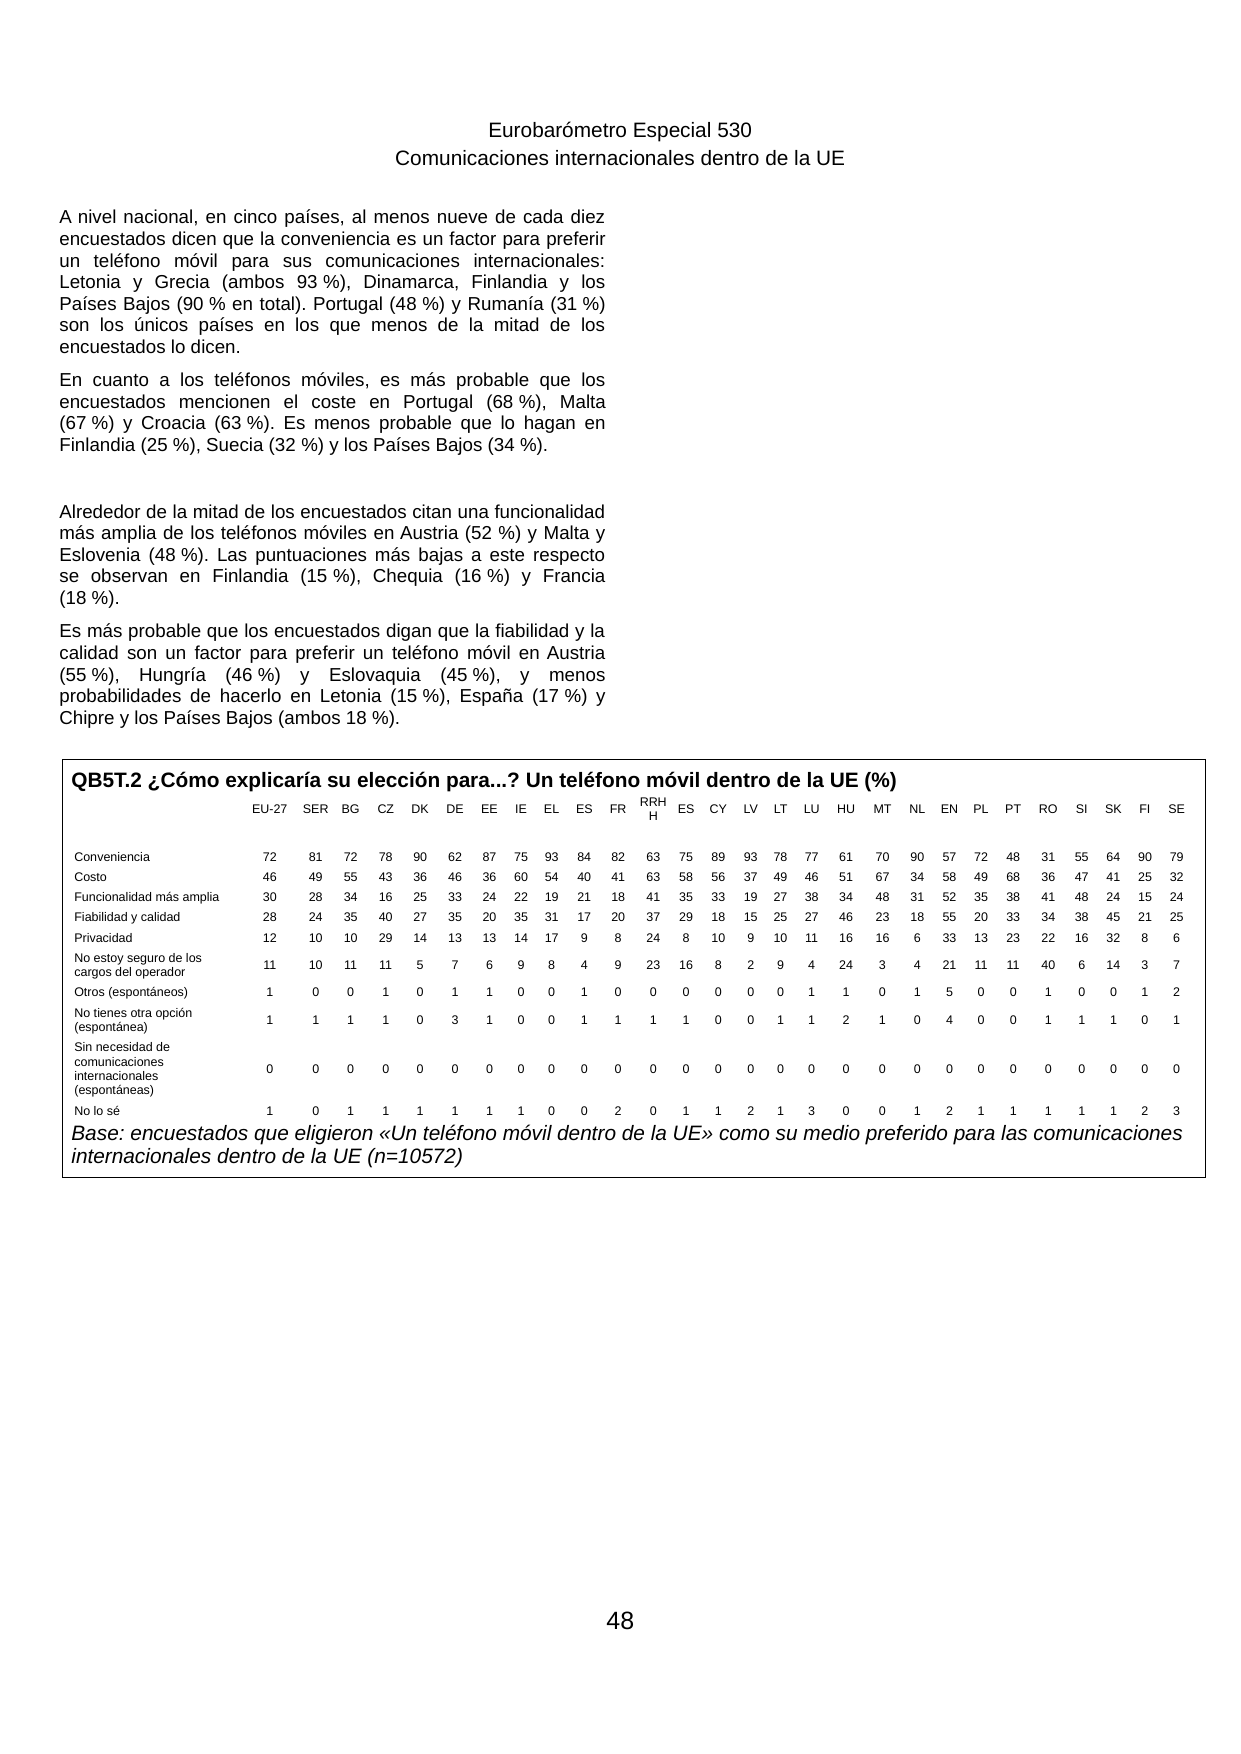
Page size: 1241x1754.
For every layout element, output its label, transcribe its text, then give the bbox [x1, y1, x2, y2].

table_header NL [901, 792, 933, 826]
table_cell 0 [472, 1037, 506, 1100]
table_cell 0 [1029, 1037, 1067, 1100]
table_cell 23 [997, 927, 1029, 947]
text Alrededor de la mitad de los encuestados citan una funcionalidad más amplia de los teléfonos móviles en Austria (52 %) y Malta y Eslovenia (48 %). Las puntuaciones más bajas a este respecto se observan en Finlandia (15 %), Chequia (16 %) y Francia (18 %). [59, 501, 605, 608]
table_cell 1 [369, 1002, 402, 1037]
table_cell 3 [438, 1002, 472, 1037]
table_cell 24 [635, 927, 671, 947]
table_header DE [438, 792, 472, 826]
table_cell 1 [567, 982, 601, 1002]
table_cell Funcionalidad más amplia [71, 887, 241, 907]
table_cell 0 [934, 1037, 965, 1100]
table_cell [965, 826, 997, 846]
table_cell 10 [299, 948, 332, 982]
table_cell 0 [1067, 1037, 1096, 1100]
table_cell 46 [438, 867, 472, 887]
table_cell [567, 826, 601, 846]
table_cell [828, 826, 864, 846]
table_cell 1 [1096, 1002, 1130, 1037]
table_cell 55 [1067, 846, 1096, 867]
table_cell 35 [671, 887, 701, 907]
table_cell 5 [403, 948, 437, 982]
table_header CY [701, 792, 736, 826]
table_cell 67 [864, 867, 901, 887]
table_cell 2 [934, 1100, 965, 1120]
table_header MT [864, 792, 901, 826]
table_header SI [1067, 792, 1096, 826]
table_cell 70 [864, 846, 901, 867]
table_cell 0 [241, 1037, 298, 1100]
table_cell 1 [828, 982, 864, 1002]
table_cell [997, 826, 1029, 846]
table_header RRHH [635, 792, 671, 826]
table_cell 14 [1096, 948, 1130, 982]
table_cell 0 [536, 1037, 567, 1100]
table_cell 72 [332, 846, 368, 867]
table_cell 14 [403, 927, 437, 947]
table_cell 0 [369, 1037, 402, 1100]
table_cell 11 [965, 948, 997, 982]
table_cell 0 [765, 982, 795, 1002]
table_cell [701, 826, 736, 846]
table_cell 1 [901, 1100, 933, 1120]
table_cell 6 [472, 948, 506, 982]
table_cell 64 [1096, 846, 1130, 867]
table_cell 9 [567, 927, 601, 947]
table_cell 8 [701, 948, 736, 982]
table_cell 15 [1130, 887, 1159, 907]
table_cell 2 [736, 948, 765, 982]
table_cell 8 [671, 927, 701, 947]
table_cell 1 [1096, 1100, 1130, 1120]
table_cell 0 [299, 982, 332, 1002]
table_cell 9 [506, 948, 536, 982]
table_header FI [1130, 792, 1159, 826]
table_cell 11 [997, 948, 1029, 982]
table_cell 1 [567, 1002, 601, 1037]
table_cell 6 [1067, 948, 1096, 982]
table_cell 0 [635, 1037, 671, 1100]
table_header LT [765, 792, 795, 826]
table_cell Otros (espontáneos) [71, 982, 241, 1002]
table_cell 27 [795, 907, 828, 927]
table_header [71, 792, 241, 826]
table_cell 33 [934, 927, 965, 947]
table_cell 25 [1160, 907, 1193, 927]
table_cell 18 [701, 907, 736, 927]
table_cell 2 [736, 1100, 765, 1120]
table_cell 4 [901, 948, 933, 982]
table_cell 75 [506, 846, 536, 867]
table_cell [438, 826, 472, 846]
table_cell Costo [71, 867, 241, 887]
table_cell 49 [765, 867, 795, 887]
table_cell 1 [701, 1100, 736, 1120]
table_cell 0 [864, 1037, 901, 1100]
table_cell 78 [369, 846, 402, 867]
table_cell 90 [1130, 846, 1159, 867]
table_cell 55 [332, 867, 368, 887]
table_cell 16 [864, 927, 901, 947]
table_cell 34 [901, 867, 933, 887]
table_cell 40 [567, 867, 601, 887]
table_cell 1 [671, 1100, 701, 1120]
table_cell 33 [701, 887, 736, 907]
table_cell 21 [1130, 907, 1159, 927]
table_cell 78 [765, 846, 795, 867]
table_cell 89 [701, 846, 736, 867]
table_cell 25 [1130, 867, 1159, 887]
table_cell 0 [403, 1037, 437, 1100]
table_cell 34 [332, 887, 368, 907]
table_cell 0 [701, 982, 736, 1002]
table_cell 48 [864, 887, 901, 907]
table_cell 63 [635, 846, 671, 867]
table_cell 0 [701, 1037, 736, 1100]
table_cell 1 [369, 982, 402, 1002]
table_cell 1 [671, 1002, 701, 1037]
table_cell 1 [795, 982, 828, 1002]
table_cell No tienes otra opción (espontánea) [71, 1002, 241, 1037]
table_cell 93 [736, 846, 765, 867]
table_cell 0 [536, 1100, 567, 1120]
table_cell 43 [369, 867, 402, 887]
table_cell 2 [1130, 1100, 1159, 1120]
table_cell 10 [765, 927, 795, 947]
table_cell 68 [997, 867, 1029, 887]
table_header DK [403, 792, 437, 826]
table_cell 35 [438, 907, 472, 927]
table_cell Conveniencia [71, 846, 241, 867]
table_cell 0 [506, 1002, 536, 1037]
table_cell 25 [403, 887, 437, 907]
table_header LU [795, 792, 828, 826]
table_cell 38 [795, 887, 828, 907]
table_cell 32 [1096, 927, 1130, 947]
table_cell 17 [567, 907, 601, 927]
table_cell 1 [403, 1100, 437, 1120]
table_cell Sin necesidad de comunicaciones internacionales (espontáneas) [71, 1037, 241, 1100]
table_cell 16 [828, 927, 864, 947]
table_cell [241, 826, 298, 846]
table_cell 0 [864, 982, 901, 1002]
table_cell 36 [403, 867, 437, 887]
table_cell 1 [438, 1100, 472, 1120]
table_cell 0 [997, 1037, 1029, 1100]
table_cell 9 [601, 948, 635, 982]
table_cell 46 [828, 907, 864, 927]
table_cell 3 [1160, 1100, 1193, 1120]
table_cell 0 [1096, 982, 1130, 1002]
table_cell 6 [1160, 927, 1193, 947]
table_cell 24 [828, 948, 864, 982]
table_cell 35 [506, 907, 536, 927]
table_cell 9 [765, 948, 795, 982]
table_cell 34 [1029, 907, 1067, 927]
table_cell 1 [635, 1002, 671, 1037]
text Es más probable que los encuestados digan que la fiabilidad y la calidad son un factor para preferir un teléfono móvil en Austria (55 %), Hungría (46 %) y Eslovaquia (45 %), y menos probabilidades de hacerlo en Letonia (15 %), España (17 %) y Chipre y los Países Bajos (ambos 18 %). [59, 620, 605, 728]
table_cell 84 [567, 846, 601, 867]
table_cell 12 [241, 927, 298, 947]
table_cell 0 [567, 1100, 601, 1120]
table_header IE [506, 792, 536, 826]
table_cell 4 [567, 948, 601, 982]
table_cell 1 [864, 1002, 901, 1037]
table_cell 1 [795, 1002, 828, 1037]
table_cell 41 [1029, 887, 1067, 907]
table_cell 37 [736, 867, 765, 887]
table_cell 11 [241, 948, 298, 982]
table_cell 1 [1029, 982, 1067, 1002]
table_cell 33 [438, 887, 472, 907]
table_cell [671, 826, 701, 846]
table_cell 16 [369, 887, 402, 907]
table_cell Privacidad [71, 927, 241, 947]
table_cell 0 [901, 1037, 933, 1100]
table_cell [332, 826, 368, 846]
table_cell 62 [438, 846, 472, 867]
table_cell 10 [332, 927, 368, 947]
table_cell 31 [901, 887, 933, 907]
table_cell 0 [536, 982, 567, 1002]
table_cell 51 [828, 867, 864, 887]
table_cell 63 [635, 867, 671, 887]
table_cell 81 [299, 846, 332, 867]
table_cell 13 [965, 927, 997, 947]
table_cell 1 [901, 982, 933, 1002]
table_cell 0 [601, 1037, 635, 1100]
table_cell 0 [765, 1037, 795, 1100]
table_cell 77 [795, 846, 828, 867]
table_cell 0 [795, 1037, 828, 1100]
table_cell 46 [795, 867, 828, 887]
table_cell 48 [1067, 887, 1096, 907]
table_cell [403, 826, 437, 846]
table_cell No lo sé [71, 1100, 241, 1120]
table_cell 28 [241, 907, 298, 927]
table_cell 0 [403, 1002, 437, 1037]
table_cell 24 [1096, 887, 1130, 907]
table_cell 0 [901, 1002, 933, 1037]
table_cell [1160, 826, 1193, 846]
table_cell 1 [369, 1100, 402, 1120]
table_cell 0 [736, 1037, 765, 1100]
table_cell 35 [965, 887, 997, 907]
table_cell 3 [864, 948, 901, 982]
table_cell 27 [403, 907, 437, 927]
table_cell No estoy seguro de los cargos del operador [71, 948, 241, 982]
table_cell 0 [635, 982, 671, 1002]
table_cell 0 [601, 982, 635, 1002]
table_cell 1 [506, 1100, 536, 1120]
table_cell [299, 826, 332, 846]
table_cell 47 [1067, 867, 1096, 887]
table_cell 31 [1029, 846, 1067, 867]
table_cell 46 [241, 867, 298, 887]
table_cell [934, 826, 965, 846]
table_cell 54 [536, 867, 567, 887]
table_cell 4 [795, 948, 828, 982]
table_cell [472, 826, 506, 846]
table_cell 20 [601, 907, 635, 927]
table_cell 5 [934, 982, 965, 1002]
table_cell 36 [1029, 867, 1067, 887]
table_cell [864, 826, 901, 846]
table_cell 13 [472, 927, 506, 947]
table_cell 0 [332, 982, 368, 1002]
table_cell 52 [934, 887, 965, 907]
table_cell 0 [736, 1002, 765, 1037]
table_cell 0 [1130, 1037, 1159, 1100]
text QB5T.2 ¿Cómo explicaría su elección para...? Un teléfono móvil dentro de la UE (%) [71, 768, 1197, 792]
table_cell [765, 826, 795, 846]
table_cell 35 [332, 907, 368, 927]
table_cell 1 [1130, 982, 1159, 1002]
table_cell 11 [369, 948, 402, 982]
table_cell 21 [934, 948, 965, 982]
table_cell 1 [601, 1002, 635, 1037]
table_cell 8 [1130, 927, 1159, 947]
table_cell 20 [472, 907, 506, 927]
table_cell 48 [997, 846, 1029, 867]
table_cell 0 [536, 1002, 567, 1037]
table_cell 19 [536, 887, 567, 907]
table_cell 1 [241, 982, 298, 1002]
table_cell 1 [1067, 1100, 1096, 1120]
table_cell 24 [1160, 887, 1193, 907]
table_cell 38 [997, 887, 1029, 907]
table_cell 41 [635, 887, 671, 907]
table_header SK [1096, 792, 1130, 826]
table_cell 2 [601, 1100, 635, 1120]
table_cell 27 [765, 887, 795, 907]
table_cell 24 [472, 887, 506, 907]
table_cell 2 [1160, 982, 1193, 1002]
table_header PT [997, 792, 1029, 826]
table_cell 58 [671, 867, 701, 887]
table_cell 33 [997, 907, 1029, 927]
table_header EN [934, 792, 965, 826]
table_cell 60 [506, 867, 536, 887]
table_header BG [332, 792, 368, 826]
table_cell 49 [299, 867, 332, 887]
table_cell 7 [1160, 948, 1193, 982]
table_cell 0 [1160, 1037, 1193, 1100]
table_cell 1 [765, 1002, 795, 1037]
text En cuanto a los teléfonos móviles, es más probable que los encuestados mencionen el coste en Portugal (68 %), Malta (67 %) y Croacia (63 %). Es menos probable que lo hagan en Finlandia (25 %), Suecia (32 %) y los Países Bajos (34 %). [59, 369, 605, 455]
table_cell 1 [241, 1100, 298, 1120]
table_cell 82 [601, 846, 635, 867]
table_cell 87 [472, 846, 506, 867]
table_cell 30 [241, 887, 298, 907]
table_cell 1 [332, 1002, 368, 1037]
table_cell 29 [369, 927, 402, 947]
table_cell 49 [965, 867, 997, 887]
table_cell 0 [506, 1037, 536, 1100]
table_cell 1 [332, 1100, 368, 1120]
table_cell 15 [736, 907, 765, 927]
table_cell 1 [765, 1100, 795, 1120]
table_cell [369, 826, 402, 846]
table_cell 0 [997, 1002, 1029, 1037]
table_cell 61 [828, 846, 864, 867]
table_cell [536, 826, 567, 846]
table_cell 2 [828, 1002, 864, 1037]
table_cell 11 [795, 927, 828, 947]
table_cell 21 [567, 887, 601, 907]
table_cell 4 [934, 1002, 965, 1037]
table_cell 0 [864, 1100, 901, 1120]
table_cell 3 [795, 1100, 828, 1120]
table_cell 28 [299, 887, 332, 907]
table_cell 16 [1067, 927, 1096, 947]
table_cell 34 [828, 887, 864, 907]
table_cell [635, 826, 671, 846]
table_cell [901, 826, 933, 846]
table_cell 0 [671, 982, 701, 1002]
table_cell [601, 826, 635, 846]
table_cell 0 [701, 1002, 736, 1037]
table_header RO [1029, 792, 1067, 826]
table_cell [1067, 826, 1096, 846]
table_cell 22 [506, 887, 536, 907]
table_cell 0 [965, 982, 997, 1002]
table_cell 40 [1029, 948, 1067, 982]
table_header HU [828, 792, 864, 826]
table_cell 1 [438, 982, 472, 1002]
table_cell [71, 826, 241, 846]
table_cell 23 [635, 948, 671, 982]
table_header EU-27 [241, 792, 298, 826]
table_cell 23 [864, 907, 901, 927]
table_cell 0 [567, 1037, 601, 1100]
table_cell 10 [701, 927, 736, 947]
table_cell 1 [472, 1100, 506, 1120]
table_cell 20 [965, 907, 997, 927]
table_cell 29 [671, 907, 701, 927]
table_cell 18 [901, 907, 933, 927]
table_cell [1130, 826, 1159, 846]
table_header PL [965, 792, 997, 826]
table_cell 0 [332, 1037, 368, 1100]
table_cell 3 [1130, 948, 1159, 982]
table_cell 0 [299, 1037, 332, 1100]
table_header EE [472, 792, 506, 826]
table_cell 0 [736, 982, 765, 1002]
table_cell 0 [1096, 1037, 1130, 1100]
table_cell 16 [671, 948, 701, 982]
table_cell 0 [403, 982, 437, 1002]
table_cell 0 [828, 1037, 864, 1100]
table_cell 0 [438, 1037, 472, 1100]
table_cell 32 [1160, 867, 1193, 887]
table_cell 36 [472, 867, 506, 887]
table_cell 0 [997, 982, 1029, 1002]
table_header CZ [369, 792, 402, 826]
table_cell 55 [934, 907, 965, 927]
table_cell 75 [671, 846, 701, 867]
table_cell 25 [765, 907, 795, 927]
table_header ES [567, 792, 601, 826]
table_cell [736, 826, 765, 846]
table_cell 0 [1067, 982, 1096, 1002]
table_cell 8 [536, 948, 567, 982]
table_cell 90 [901, 846, 933, 867]
table_header LV [736, 792, 765, 826]
table_header SE [1160, 792, 1193, 826]
table_header EL [536, 792, 567, 826]
table_cell 90 [403, 846, 437, 867]
table_cell 1 [299, 1002, 332, 1037]
table_cell 14 [506, 927, 536, 947]
table_cell [1096, 826, 1130, 846]
table_cell 72 [965, 846, 997, 867]
table_cell 1 [241, 1002, 298, 1037]
table_cell 31 [536, 907, 567, 927]
table_cell 24 [299, 907, 332, 927]
table_header ES [671, 792, 701, 826]
table_cell 17 [536, 927, 567, 947]
table_cell 79 [1160, 846, 1193, 867]
table_cell 0 [635, 1100, 671, 1120]
table_cell 7 [438, 948, 472, 982]
table_cell 1 [1029, 1002, 1067, 1037]
table_cell 11 [332, 948, 368, 982]
table_cell 8 [601, 927, 635, 947]
table_cell 13 [438, 927, 472, 947]
table_cell 0 [965, 1037, 997, 1100]
table_cell 0 [299, 1100, 332, 1120]
table_cell 45 [1096, 907, 1130, 927]
table_cell 10 [299, 927, 332, 947]
table_header FR [601, 792, 635, 826]
table_cell 37 [635, 907, 671, 927]
table_cell 0 [671, 1037, 701, 1100]
table_cell Fiabilidad y calidad [71, 907, 241, 927]
table_cell 6 [901, 927, 933, 947]
table_cell 1 [997, 1100, 1029, 1120]
table_cell 1 [1067, 1002, 1096, 1037]
table_header SER [299, 792, 332, 826]
table_cell [506, 826, 536, 846]
table_cell 19 [736, 887, 765, 907]
table_cell 1 [965, 1100, 997, 1120]
table_cell 41 [1096, 867, 1130, 887]
table_cell 93 [536, 846, 567, 867]
table_cell 72 [241, 846, 298, 867]
table_cell 40 [369, 907, 402, 927]
table_cell 1 [1029, 1100, 1067, 1120]
table_cell 41 [601, 867, 635, 887]
table_cell 1 [1160, 1002, 1193, 1037]
table_cell 56 [701, 867, 736, 887]
table_cell 0 [965, 1002, 997, 1037]
table_cell 22 [1029, 927, 1067, 947]
table_cell 1 [472, 982, 506, 1002]
table_cell 38 [1067, 907, 1096, 927]
table_cell [795, 826, 828, 846]
text A nivel nacional, en cinco países, al menos nueve de cada diez encuestados dicen que la conveniencia es un factor para preferir un teléfono móvil para sus comunicaciones internacionales: Letonia y Grecia (ambos 93 %), Dinamarca, Finlandia y los Países Bajos (90 % en total). Portugal (48 %) y Rumanía (31 %) son los únicos países en los que menos de la mitad de los encuestados lo dicen. [59, 206, 605, 357]
table_cell 0 [506, 982, 536, 1002]
table_cell 1 [472, 1002, 506, 1037]
table_cell 9 [736, 927, 765, 947]
text Base: encuestados que eligieron «Un teléfono móvil dentro de la UE» como su medio preferido para las comunicaciones internacionales dentro de la UE (n=10572) [71, 1120, 1197, 1168]
table_cell [1029, 826, 1067, 846]
table_cell 0 [828, 1100, 864, 1120]
table_cell 0 [1130, 1002, 1159, 1037]
table_cell 58 [934, 867, 965, 887]
table_cell 18 [601, 887, 635, 907]
table_cell 57 [934, 846, 965, 867]
